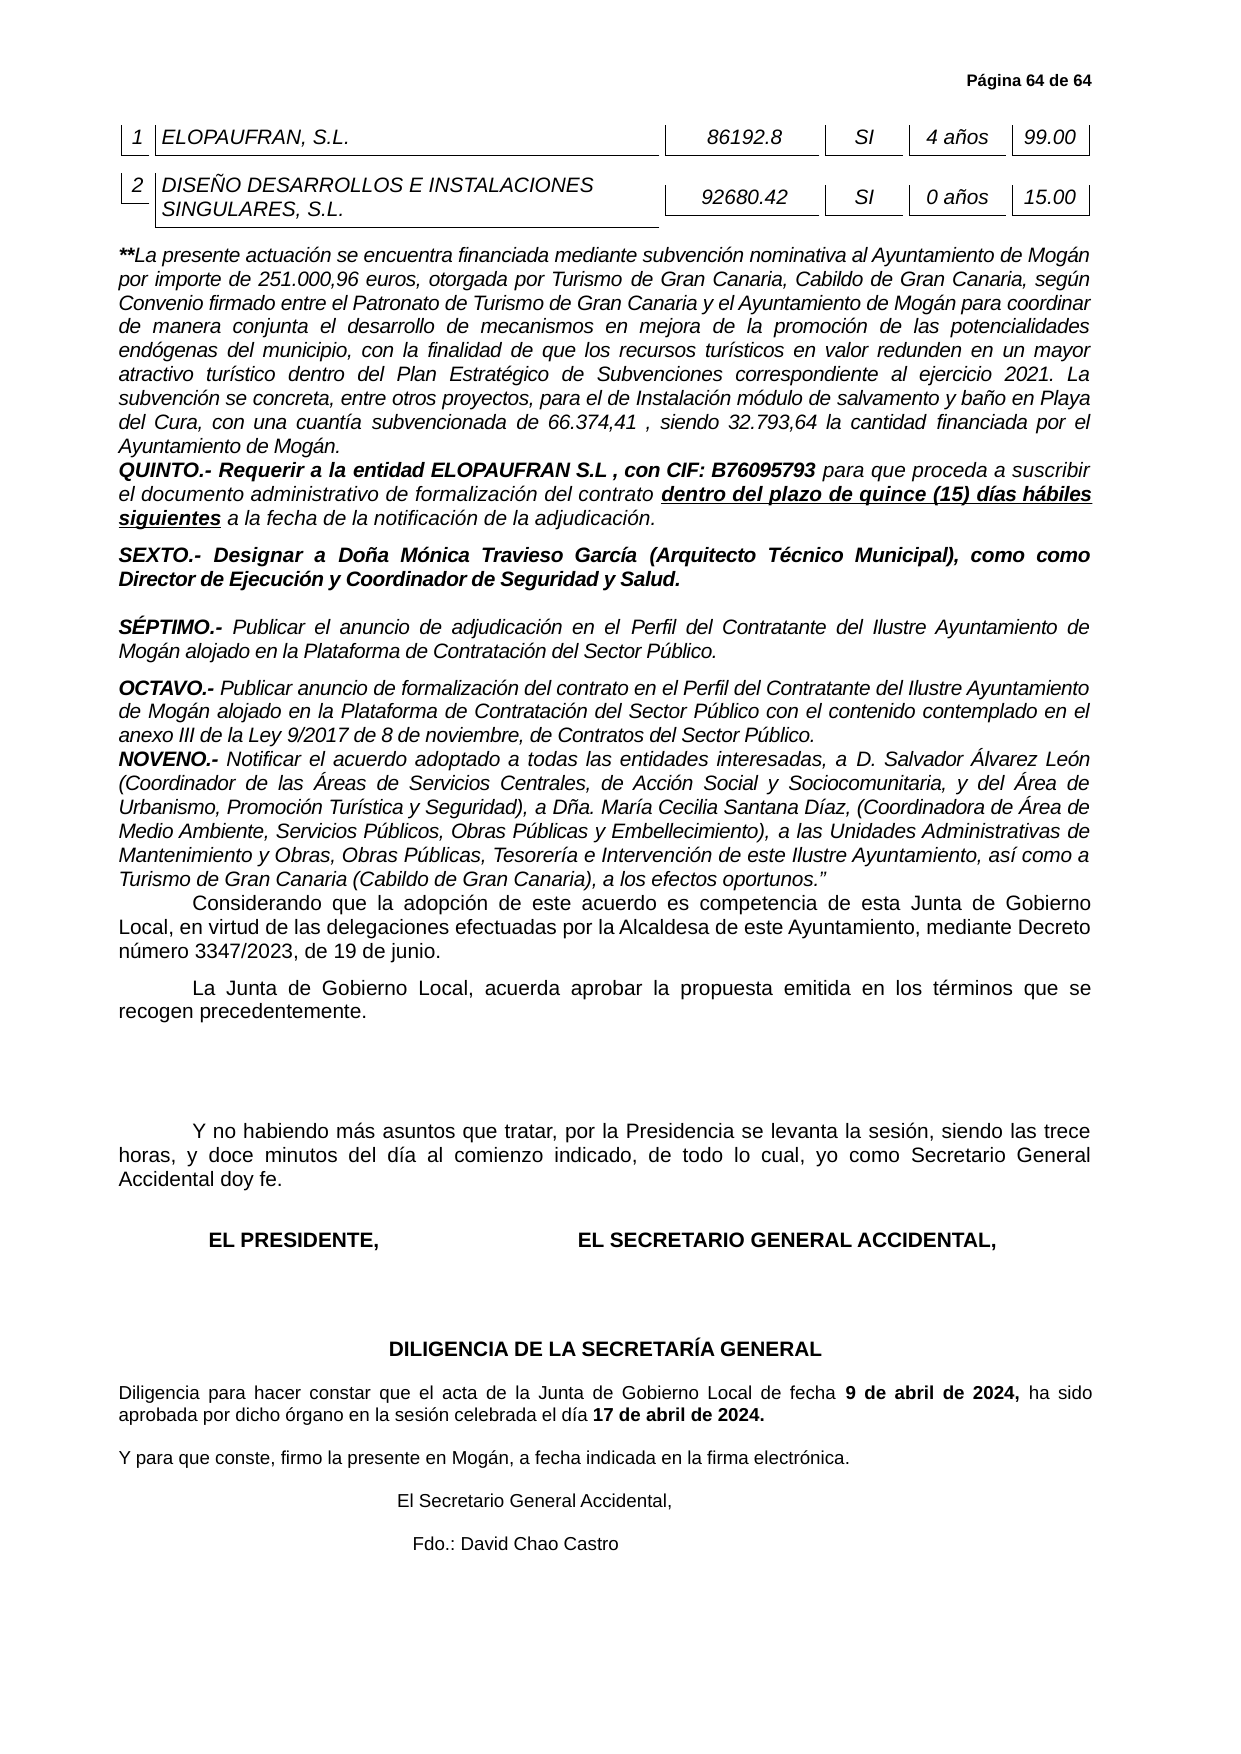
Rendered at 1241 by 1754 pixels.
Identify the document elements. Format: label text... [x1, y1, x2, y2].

text **La presente actuación se encuentra financiada mediante subvención nominativa al Ayuntamiento de Mogán por importe de 251.000,96 euros, otorgada por Turismo de Gran Canaria, Cabildo de Gran Canaria, según Convenio firmado entre el Patronato de Turismo de Gran Canaria y el Ayuntamiento de Mogán para coordinar de manera conjunta el desarrollo de mecanismos en mejora de la promoción de las potencialidades endógenas del municipio, con la finalidad de que los recursos turísticos en valor redunden en un mayor atractivo turístico dentro del Plan Estratégico de Subvenciones correspondiente al ejercicio 2021. La subvención se concreta, entre otros proyectos, para el de Instalación módulo de salvamento y baño en Playa del Cura, con una cuantía subvencionada de 66.374,41 , siendo 32.793,64 la cantidad financiada por el Ayuntamiento de Mogán. [118, 242, 1092, 458]
table_cell 4 años [906, 122, 1009, 170]
text Y no habiendo más asuntos que tratar, por la Presidencia se levanta la sesión, siendo las trece horas, y doce minutos del día al comienzo indicado, de todo lo cual, yo como Secretario General Accidental doy fe. [118, 1119, 1092, 1191]
table_cell 15,00 [1009, 170, 1092, 242]
table_cell ELOPAUFRAN, S.L. [153, 122, 662, 170]
table_cell 92680,42 [663, 170, 822, 242]
text SÉPTIMO.- Publicar el anuncio de adjudicación en el Perfil del Contratante del Ilustre Ayuntamiento de Mogán alojado en la Plataforma de Contratación del Sector Público. [118, 615, 1092, 663]
table_cell 99,00 [1009, 122, 1092, 170]
table_cell SI [822, 122, 906, 170]
text Considerando que la adopción de este acuerdo es competencia de esta Junta de Gobierno Local, en virtud de las delegaciones efectuadas por la Alcaldesa de este Ayuntamiento, mediante Decreto número 3347/2023, de 19 de junio. [118, 891, 1092, 963]
text DILIGENCIA DE LA SECRETARÍA GENERAL [118, 1337, 1092, 1361]
text SEXTO.- Designar a Doña Mónica Travieso García (Arquitecto Técnico Municipal), como como Director de Ejecución y Coordinador de Seguridad y Salud. [118, 542, 1092, 590]
text EL PRESIDENTE, EL SECRETARIO GENERAL ACCIDENTAL, [118, 1203, 1092, 1251]
text Diligencia para hacer constar que el acta de la Junta de Gobierno Local de fecha 9 de abril de 2024, ha sido aprobada por dicho órgano en la sesión celebrada el día 17 de abril de 2024. [118, 1382, 1092, 1425]
text La Junta de Gobierno Local, acuerda aprobar la propuesta emitida en los términos que se recogen precedentemente. [118, 975, 1092, 1023]
text Fdo.: David Chao Castro [118, 1533, 1092, 1555]
text Y para que conste, firmo la presente en Mogán, a fecha indicada en la firma electrónica. [118, 1447, 1092, 1468]
text OCTAVO.- Publicar anuncio de formalización del contrato en el Perfil del Contratante del Ilustre Ayuntamiento de Mogán alojado en la Plataforma de Contratación del Sector Público con el contenido contemplado en el anexo III de la Ley 9/2017 de 8 de noviembre, de Contratos del Sector Público. [118, 675, 1092, 747]
table_cell SI [822, 170, 906, 242]
table_cell 86192,8 [663, 122, 822, 170]
table_cell 2 [118, 170, 152, 242]
table_cell 0 años [906, 170, 1009, 242]
text NOVENO.- Notificar el acuerdo adoptado a todas las entidades interesadas, a D. Salvador Álvarez León (Coordinador de las Áreas de Servicios Centrales, de Acción Social y Sociocomunitaria, y del Área de Urbanismo, Promoción Turística y Seguridad), a Dña. María Cecilia Santana Díaz, (Coordinadora de Área de Medio Ambiente, Servicios Públicos, Obras Públicas y Embellecimiento), a las Unidades Administrativas de Mantenimiento y Obras, Obras Públicas, Tesorería e Intervención de este Ilustre Ayuntamiento, así como a Turismo de Gran Canaria (Cabildo de Gran Canaria), a los efectos oportunos.” [118, 747, 1092, 891]
table_cell 1 [118, 122, 152, 170]
table_cell DISEÑO DESARROLLOS E INSTALACIONES SINGULARES, S.L. [153, 170, 662, 242]
text El Secretario General Accidental, [118, 1490, 1092, 1512]
text QUINTO.- Requerir a la entidad ELOPAUFRAN S.L , con CIF: B76095793 para que proceda a suscribir el documento administrativo de formalización del contrato dentro del plazo de quince (15) días hábiles siguientes a la fecha de la notificación de la adjudicación. [118, 458, 1092, 530]
